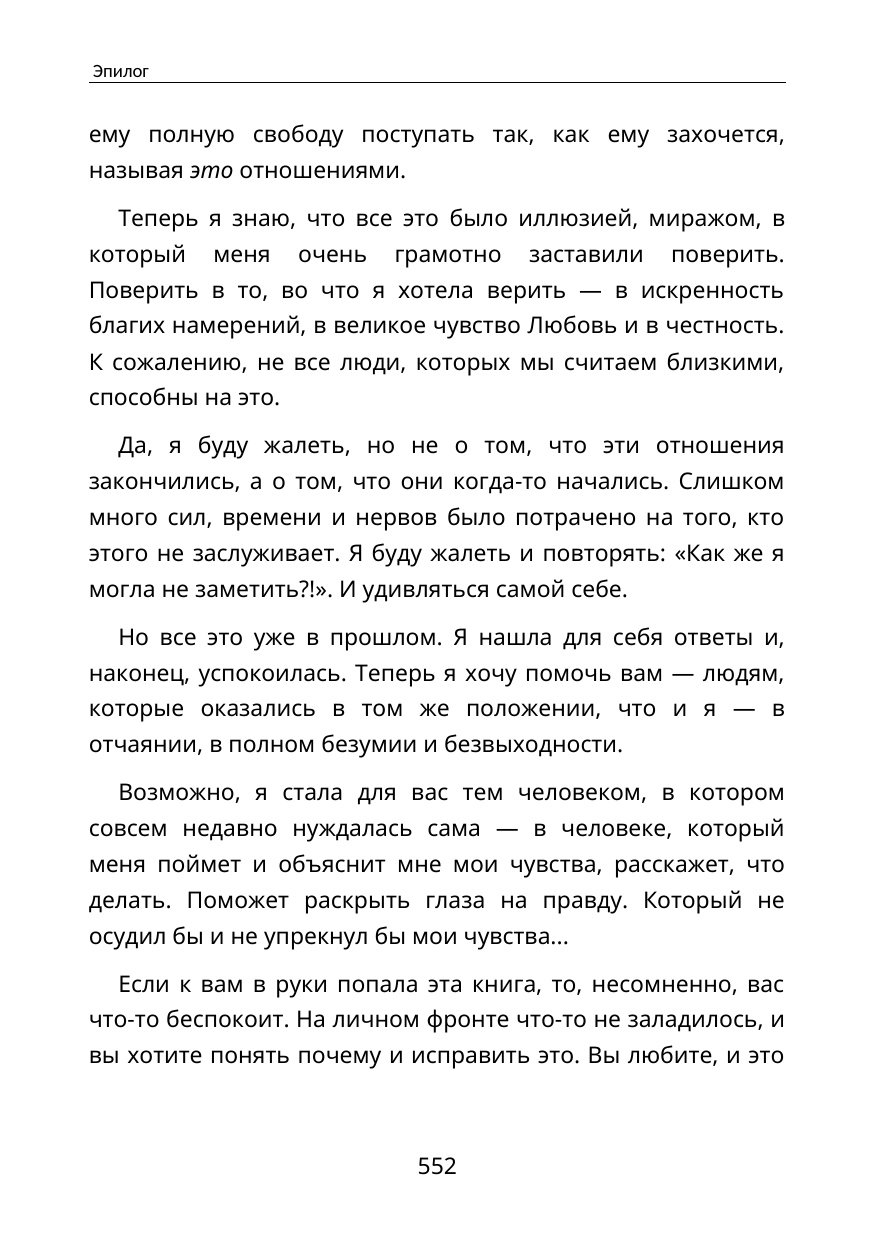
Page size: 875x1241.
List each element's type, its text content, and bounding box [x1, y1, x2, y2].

text Да, я буду жалеть, но не о том, что эти отношения закончились, а о том, что они когда-то начались. Слишком много сил, времени и нервов было потрачено на того, кто этого не заслуживает. Я буду жалеть и повторять: «Как же я могла не заметить?!». И удивляться самой себе. [88, 429, 786, 604]
text Теперь я знаю, что все это было иллюзией, миражом, в который меня очень грамотно заставили поверить. Поверить в то, во что я хотела верить — в искренность благих намерений, в великое чувство Любовь и в честность. К сожалению, не все люди, которых мы считаем близкими, способны на это. [88, 202, 786, 413]
text ему полную свободу поступать так, как ему захочется, называя это отношениями. [88, 118, 786, 185]
text Возможно, я стала для вас тем человеком, в котором совсем недавно нуждалась сама — в человеке, который меня поймет и объяснит мне мои чувства, расскажет, что делать. Поможет раскрыть глаза на правду. Который не осудил бы и не упрекнул бы мои чувства... [88, 776, 786, 951]
text Если к вам в руки попала эта книга, то, несомненно, вас что-то беспокоит. На личном фронте что-то не заладилось, и вы хотите понять почему и исправить это. Вы любите, и это [88, 967, 786, 1071]
text Но все это уже в прошлом. Я нашла для себя ответы и, наконец, успокоилась. Теперь я хочу помочь вам — людям, которые оказались в том же положении, что и я — в отчаянии, в полном безумии и безвыходности. [88, 621, 786, 759]
